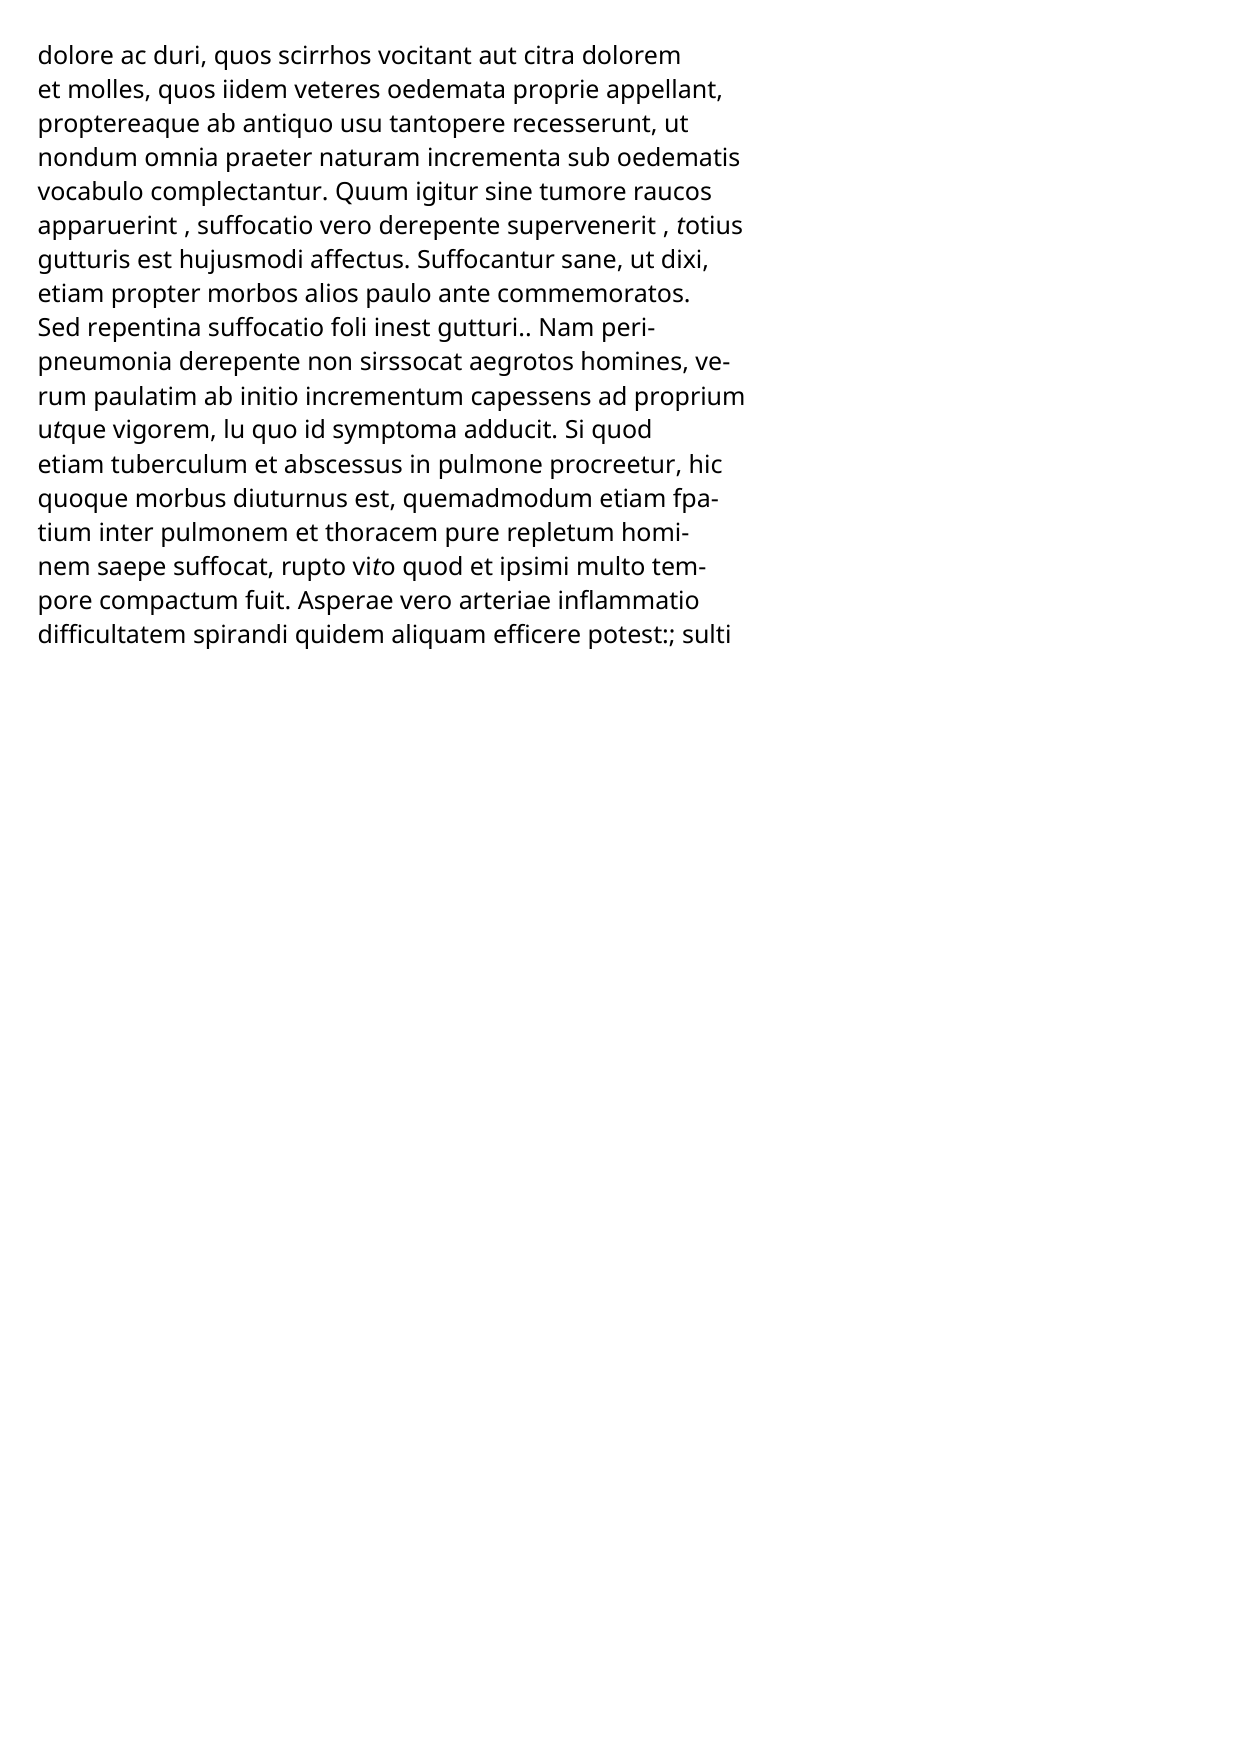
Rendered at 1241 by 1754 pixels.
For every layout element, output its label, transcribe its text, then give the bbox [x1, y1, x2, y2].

text dolore ac duri, quos scirrhos vocitant aut citra dolorem et molles, quos iidem veteres oedemata proprie appellant, proptereaque ab antiquo usu tantopere recesserunt, ut nondum omnia praeter naturam incrementa sub oedematis vocabulo complectantur. Quum igitur sine tumore raucos apparuerint , suffocatio vero derepente supervenerit , totius gutturis est hujusmodi affectus. Suffocantur sane, ut dixi, etiam propter morbos alios paulo ante commemoratos. Sed repentina suffocatio foli inest gutturi.. Nam peri- pneumonia derepente non sirssocat aegrotos homines, ve- rum paulatim ab initio incrementum capessens ad proprium utque vigorem, lu quo id symptoma adducit. Si quod etiam tuberculum et abscessus in pulmone procreetur, hic quoque morbus diuturnus est, quemadmodum etiam fpa- tium inter pulmonem et thoracem pure repletum homi- nem saepe suffocat, rupto vito quod et ipsimi multo tem- pore compactum fuit. Asperae vero arteriae inflammatio difficultatem spirandi quidem aliquam efficere potest:; sulti [37, 37, 1203, 651]
